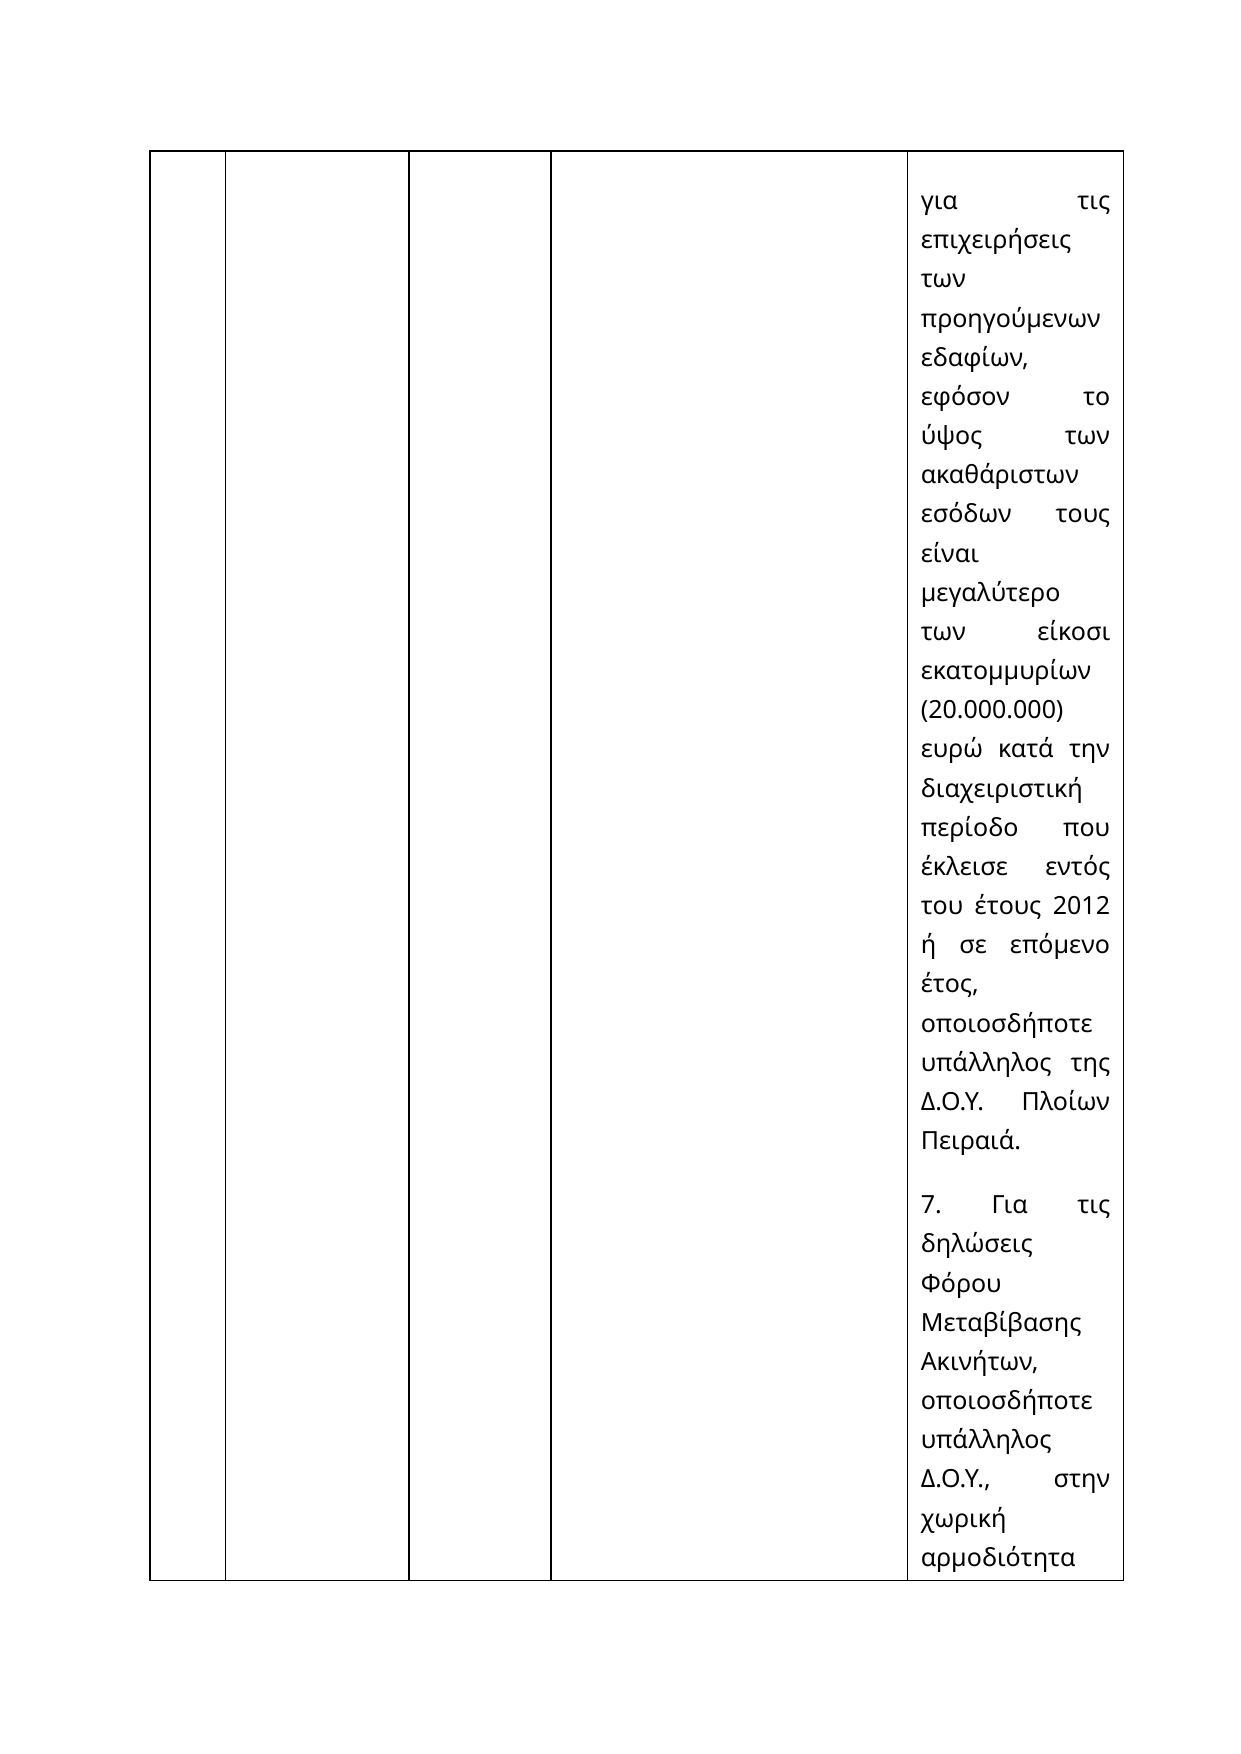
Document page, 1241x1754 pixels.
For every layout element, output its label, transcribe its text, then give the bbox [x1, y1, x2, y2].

table_cell [552, 152, 907, 1580]
table_cell [410, 152, 550, 1580]
table_cell [151, 152, 225, 1580]
table_cell για τις επιχειρήσεις των προηγούμενων εδαφίων, εφόσον το ύψος των ακαθάριστων εσόδων τους είναι μεγαλύτερο των είκοσι εκατομμυρίων (20.000.000) ευρώ κατά την διαχειριστική περίοδο που έκλεισε εντός του έτους 2012 ή σε επόμενο έτος, οποιοσδήποτε υπάλληλος της Δ.Ο.Υ. Πλοίων Πειραιά. 7. Για τις δηλώσεις Φόρου Μεταβίβασης Ακινήτων, οποιοσδήποτε υπάλληλος Δ.Ο.Υ., στην χωρική αρμοδιότητα [908, 152, 1123, 1580]
table_cell [226, 152, 408, 1580]
